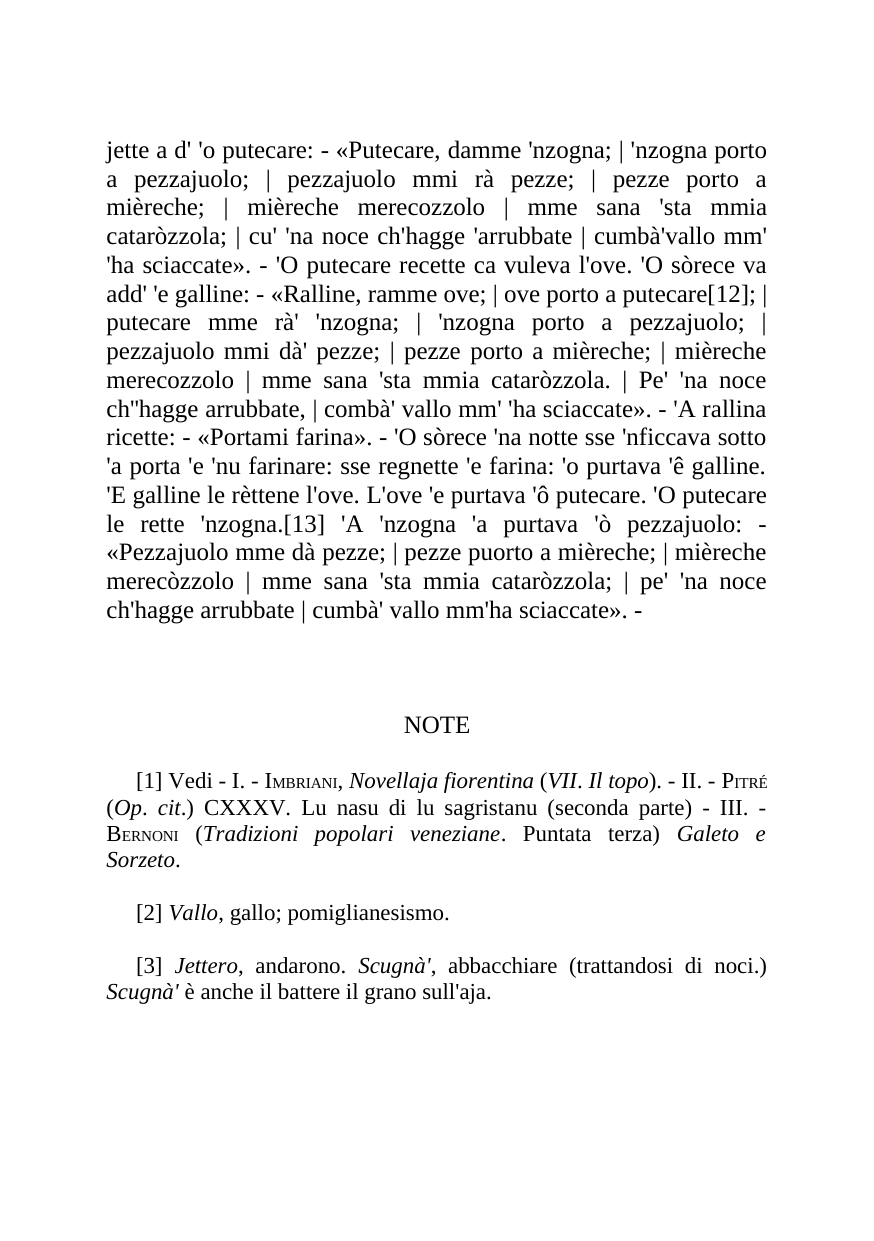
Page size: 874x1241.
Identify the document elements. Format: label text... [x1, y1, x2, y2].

text jette a d' 'o putecare: - «Putecare, damme 'nzogna; | 'nzogna porto a pezzajuolo; | pezzajuolo mmi rà pezze; | pezze porto a mièreche; | mièreche merecozzolo | mme sana 'sta mmia cataròzzola; | cu' 'na noce ch'hagge 'arrubbate | cumbà'vallo mm' 'ha sciaccate». - 'O putecare recette ca vuleva l'ove. 'O sòrece va add' 'e galline: - «Ralline, ramme ove; | ove porto a putecare[12]; | putecare mme rà' 'nzogna; | 'nzogna porto a pezzajuolo; | pezzajuolo mmi dà' pezze; | pezze porto a mièreche; | mièreche merecozzolo | mme sana 'sta mmia cataròzzola. | Pe' 'na noce ch''hagge arrubbate, | combà' vallo mm' 'ha sciaccate». - 'A rallina ricette: - «Portami farina». - 'O sòrece 'na notte sse 'nficcava sotto 'a porta 'e 'nu farinare: sse regnette 'e farina: 'o purtava 'ê galline. 'E galline le rèttene l'ove. L'ove 'e purtava 'ô putecare. 'O putecare le rette 'nzogna.[13] 'A 'nzogna 'a purtava 'ò pezzajuolo: - «Pezzajuolo mme dà pezze; | pezze puorto a mièreche; | mièreche merecòzzolo | mme sana 'sta mmia cataròzzola; | pe' 'na noce ch'hagge arrubbate | cumbà' vallo mm'ha sciaccate». - [106, 135, 768, 624]
text NOTE [106, 710, 768, 739]
text [2] Vallo, gallo; pomiglianesismo. [106, 899, 768, 926]
text [3] Jettero, andarono. Scugnà', abbacchiare (trattandosi di noci.) Scugnà' è anche il battere il grano sull'aja. [106, 952, 768, 1005]
text [1] Vedi - I. - Imbriani, Novellaja fiorentina (VII. Il topo). - II. - Pitré (Op. cit.) CXXXV. Lu nasu di lu sagristanu (seconda parte) - III. - Bernoni (Tradizioni popolari veneziane. Puntata terza) Galeto e Sorzeto. [106, 767, 768, 873]
